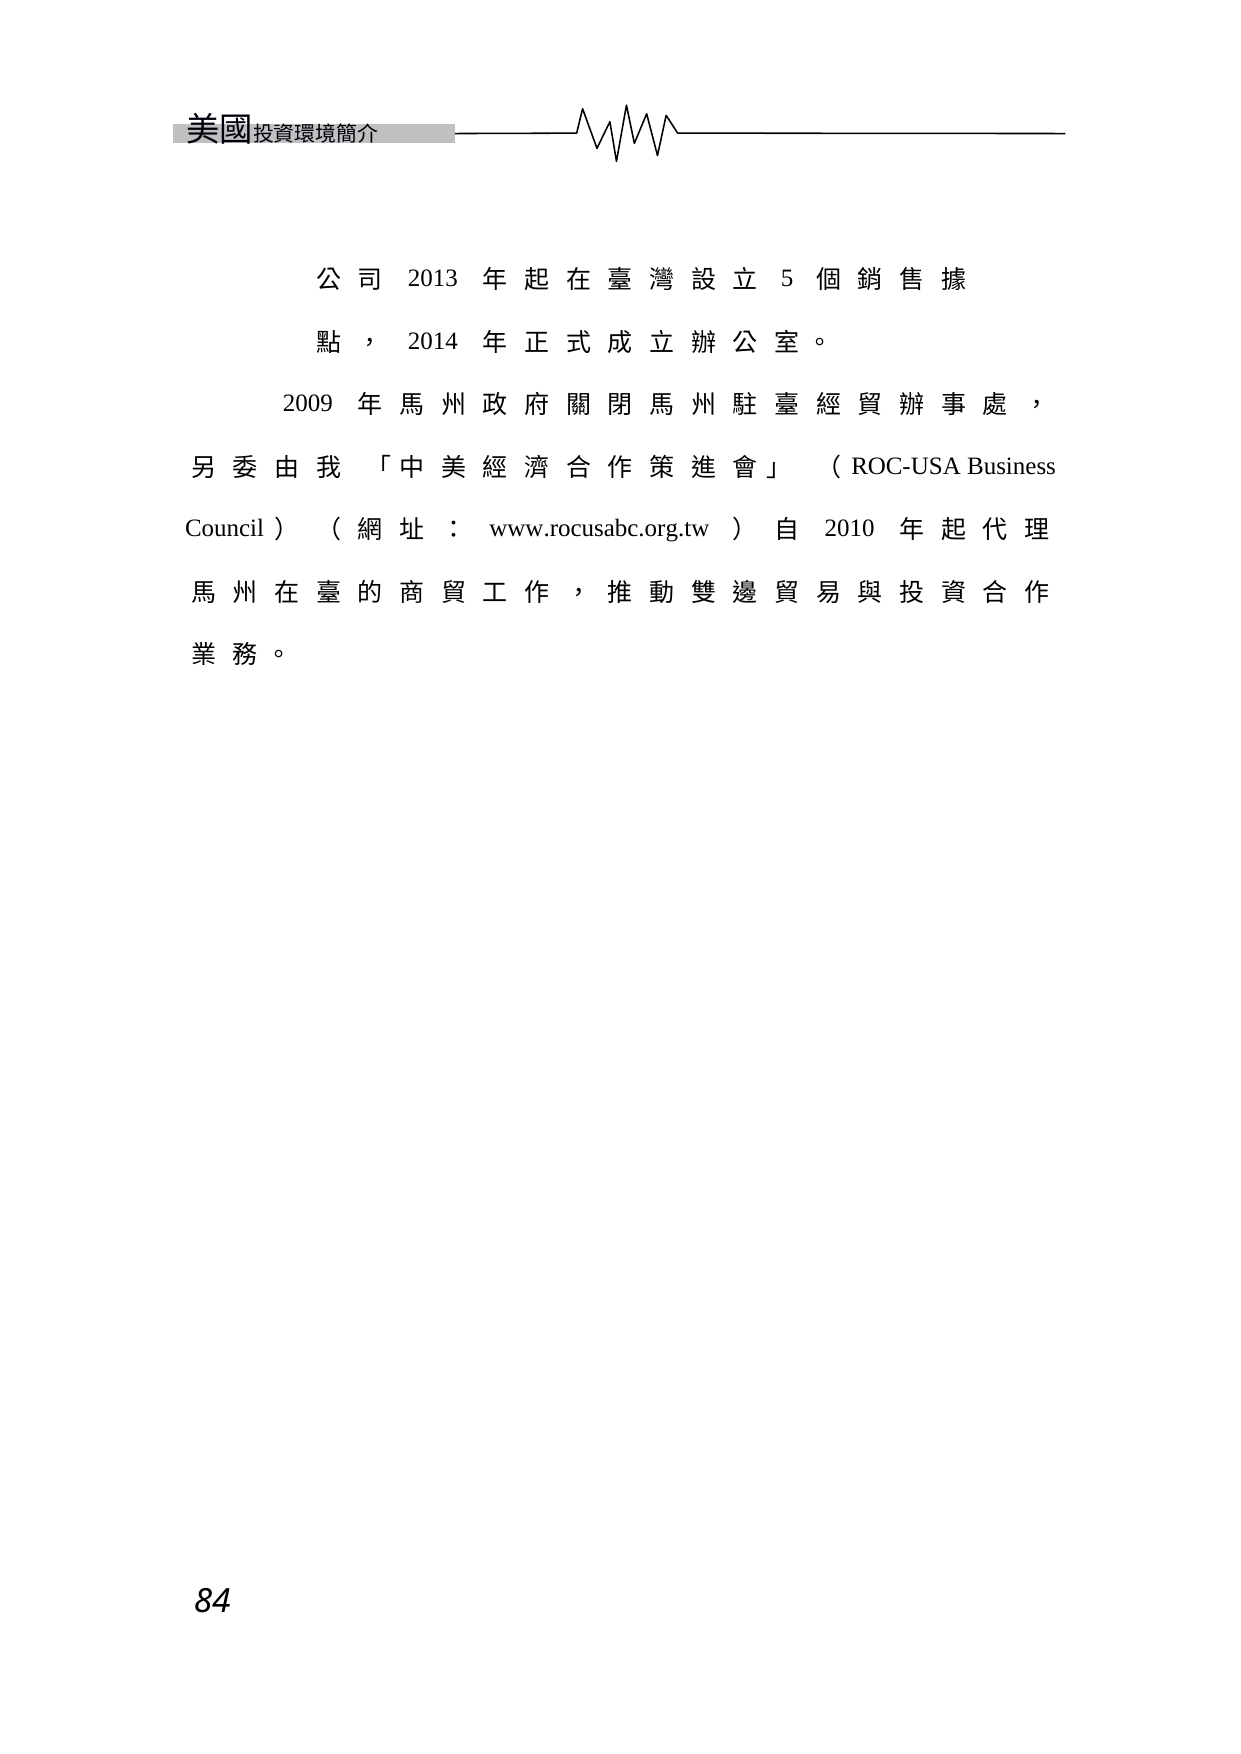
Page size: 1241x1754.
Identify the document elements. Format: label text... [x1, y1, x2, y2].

text 公司2013年起在臺灣設立5個銷售據點，2014年正式成立辦公室。 [207, 236, 1058, 361]
text 2009年馬州政府關閉馬州駐臺經貿辦事處，另委由我「中美經濟合作策進會」（ROC-USA Business Council）（網址：www.rocusabc.org.tw）自2010年起代理馬州在臺的商貿工作，推動雙邊貿易與投資合作業務。 [183, 361, 1058, 674]
